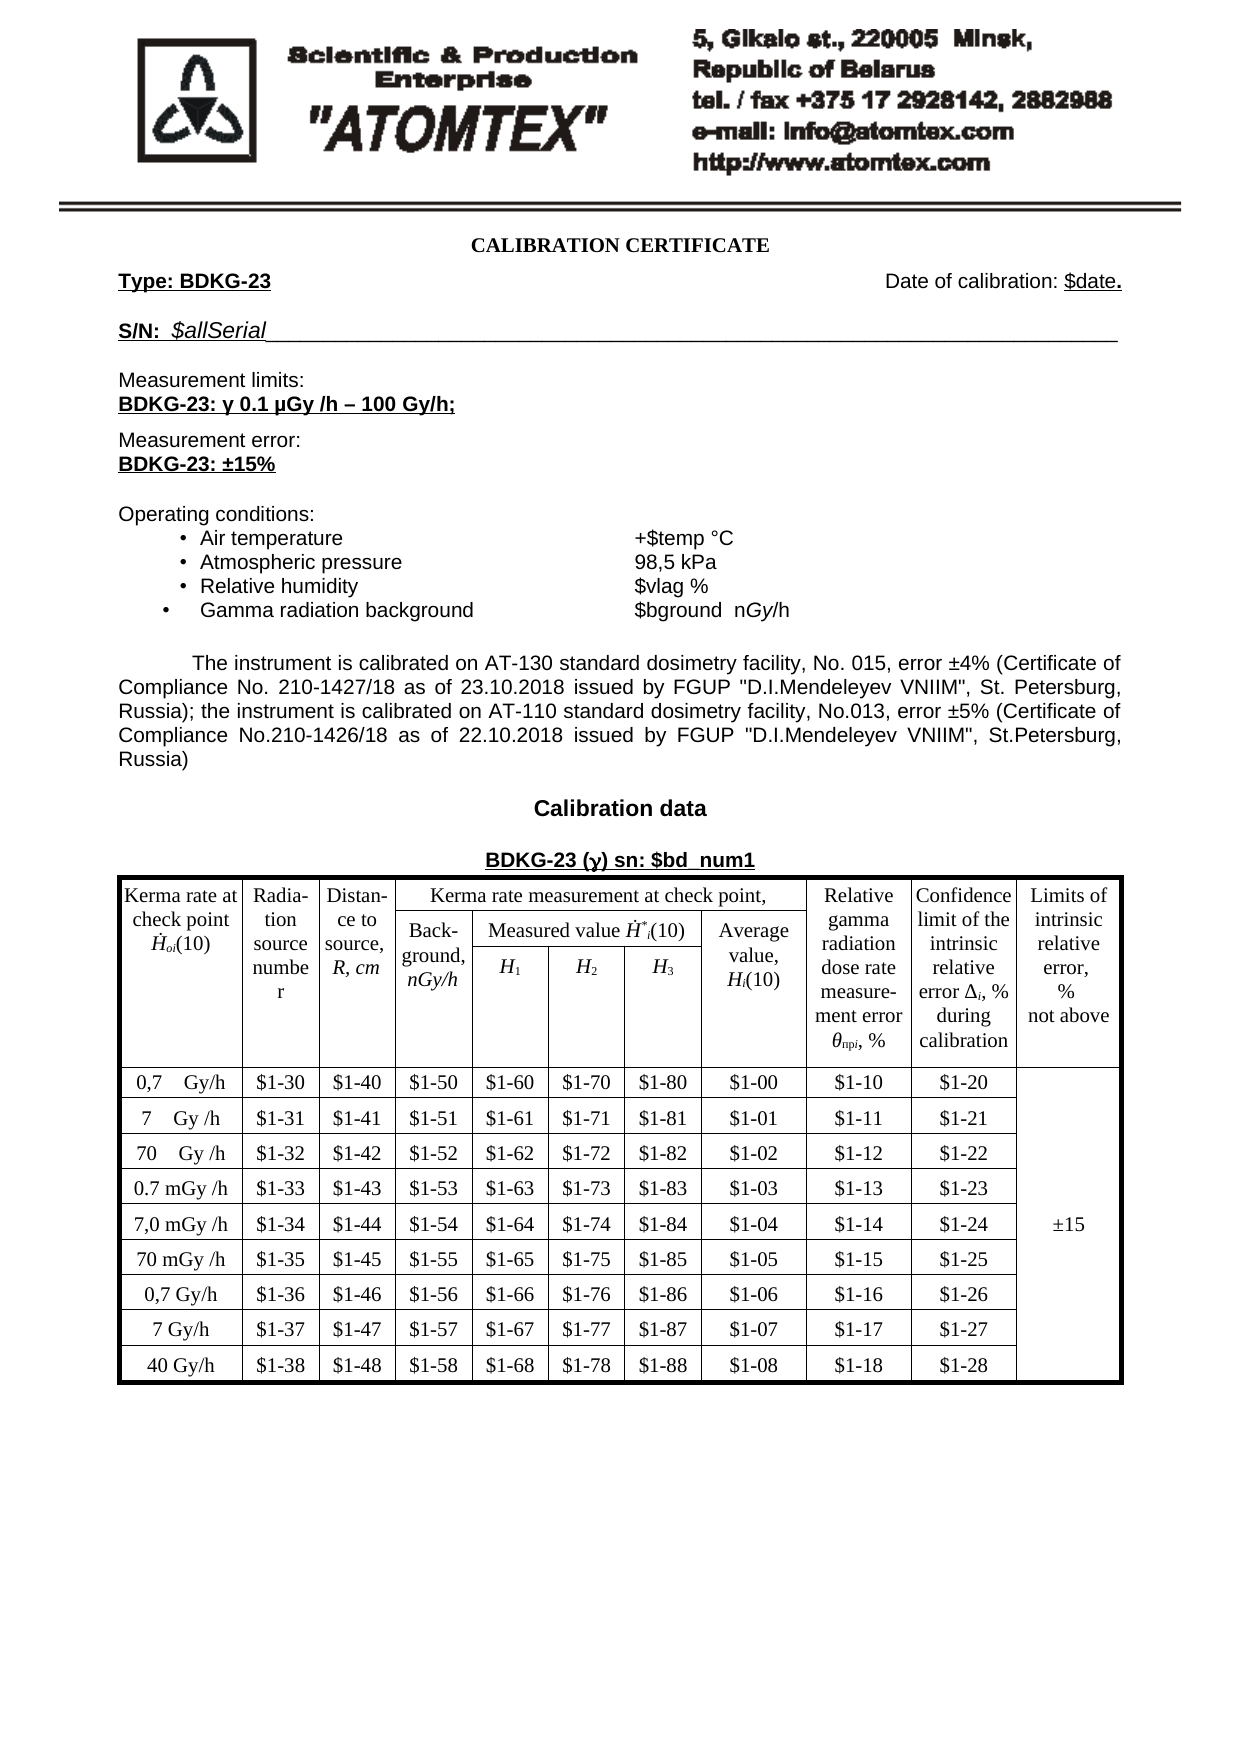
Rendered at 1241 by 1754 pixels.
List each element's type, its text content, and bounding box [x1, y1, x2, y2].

table_cell $1-80 [625, 1068, 701, 1097]
table_cell $1-47 [320, 1310, 395, 1344]
table_cell $1-61 [473, 1098, 548, 1133]
table_cell 0,7 Gy/h [122, 1068, 242, 1097]
table_cell $1-62 [473, 1134, 548, 1168]
table_cell Confidence limit of the intrinsic relative error Δi, % during calibration [912, 880, 1016, 1067]
table_cell $1-10 [807, 1068, 911, 1097]
table_cell $1-24 [912, 1204, 1016, 1238]
table_cell $1-17 [807, 1310, 911, 1344]
table_cell Limits of intrinsic relative error, % not above [1017, 880, 1119, 1067]
table_cell $1-76 [549, 1275, 624, 1309]
picture [59, 29, 1182, 233]
table_cell Relative gamma radiation dose rate measure-ment error θпрi, % [807, 880, 911, 1067]
table_cell $1-63 [473, 1169, 548, 1203]
table_cell $1-12 [807, 1134, 911, 1168]
table_cell $1-18 [807, 1346, 911, 1380]
text The instrument is calibrated on AT-130 standard dosimetry facility, No. 015, error ±4% (Certificate of Compliance No. 210-1427/18 as of 23.10.2018 issued by FGUP "D.I.Mendeleyev VNIIM", St. Petersburg, Russia); the instrument is calibrated on AT-110 standard dosimetry facility, No.013, error ±5% (Certificate of Compliance No.210-1426/18 as of 22.10.2018 issued by FGUP "D.I.Mendeleyev VNIIM", St.Petersburg, Russia) [118, 651, 1122, 771]
table_cell H3 [625, 947, 701, 1067]
table_cell $1-13 [807, 1169, 911, 1203]
list Relative humidity $vlag % [179, 574, 1122, 598]
table_header BDKG-23 () sn: $bd_num1 [119, 845, 1121, 875]
text CALIBRATION CERTIFICATE [118, 233, 1122, 257]
table_cell $1-58 [396, 1346, 472, 1380]
table_cell $1-85 [625, 1240, 701, 1274]
table_cell $1-04 [702, 1204, 806, 1238]
table_cell $1-72 [549, 1134, 624, 1168]
table_cell $1-45 [320, 1240, 395, 1274]
table_cell 7,0 mGy /h [122, 1204, 242, 1238]
table_cell $1-88 [625, 1346, 701, 1380]
table_cell $1-21 [912, 1098, 1016, 1133]
table_cell $1-75 [549, 1240, 624, 1274]
table_cell $1-67 [473, 1310, 548, 1344]
table_cell $1-46 [320, 1275, 395, 1309]
table_cell $1-51 [396, 1098, 472, 1133]
table_cell $1-23 [912, 1169, 1016, 1203]
table_cell $1-78 [549, 1346, 624, 1380]
table_cell $1-30 [243, 1068, 319, 1097]
table_cell Radia-tion source number [243, 880, 319, 1067]
text Operating conditions: [118, 502, 1122, 526]
table_cell $1-43 [320, 1169, 395, 1203]
table_cell $1-82 [625, 1134, 701, 1168]
table_cell $1-22 [912, 1134, 1016, 1168]
table_cell 40 Gy/h [122, 1346, 242, 1380]
table_cell $1-34 [243, 1204, 319, 1238]
table_cell $1-01 [702, 1098, 806, 1133]
table_cell $1-03 [702, 1169, 806, 1203]
table_cell 7 Gy/h [122, 1310, 242, 1344]
table_cell $1-84 [625, 1204, 701, 1238]
table_cell $1-16 [807, 1275, 911, 1309]
table_cell $1-65 [473, 1240, 548, 1274]
table_cell $1-68 [473, 1346, 548, 1380]
table_cell $1-11 [807, 1098, 911, 1133]
table_cell $1-07 [702, 1310, 806, 1344]
table_cell $1-42 [320, 1134, 395, 1168]
table_cell $1-60 [473, 1068, 548, 1097]
table_cell $1-14 [807, 1204, 911, 1238]
table_cell $1-15 [807, 1240, 911, 1274]
table_cell $1-87 [625, 1310, 701, 1344]
table_cell $1-25 [912, 1240, 1016, 1274]
table_cell $1-55 [396, 1240, 472, 1274]
table_cell 70 mGy /h [122, 1240, 242, 1274]
table_cell Back-ground, nGy/h [396, 911, 472, 1067]
table_cell $1-38 [243, 1346, 319, 1380]
list Air temperature +$temp °C [179, 526, 1122, 550]
table_cell $1-73 [549, 1169, 624, 1203]
text BDKG-23: ±15% [118, 451, 1122, 475]
list Gamma radiation background $bground nGy/h [162, 598, 1122, 622]
table_cell 7 Gy /h [122, 1098, 242, 1133]
table_cell $1-48 [320, 1346, 395, 1380]
table_cell $1-66 [473, 1275, 548, 1309]
table_cell $1-71 [549, 1098, 624, 1133]
table_cell $1-36 [243, 1275, 319, 1309]
table_cell $1-56 [396, 1275, 472, 1309]
table_cell $1-52 [396, 1134, 472, 1168]
table_cell $1-40 [320, 1068, 395, 1097]
table_cell H2 [549, 947, 624, 1067]
table_cell $1-20 [912, 1068, 1016, 1097]
table_cell $1-86 [625, 1275, 701, 1309]
table_cell $1-00 [702, 1068, 806, 1097]
table_cell $1-37 [243, 1310, 319, 1344]
table_cell $1-64 [473, 1204, 548, 1238]
table_cell Kerma rate at check point Ḣoi(10) [122, 880, 242, 1067]
list Atmospheric pressure 98,5 kPa [179, 550, 1122, 574]
table_cell $1-54 [396, 1204, 472, 1238]
table_cell Kerma rate measurement at check point, [396, 880, 806, 910]
table_cell $1-44 [320, 1204, 395, 1238]
table_cell $1-05 [702, 1240, 806, 1274]
table_cell $1-31 [243, 1098, 319, 1133]
text Measurement error: [118, 427, 1122, 451]
table_cell $1-32 [243, 1134, 319, 1168]
table_cell Average value, Hi(10) [702, 911, 806, 1067]
table_cell Measured value Ḣ*i(10) [473, 911, 701, 946]
text Calibration data [118, 794, 1122, 821]
text Measurement limits: [118, 368, 1122, 392]
table_cell H1 [473, 947, 548, 1067]
table_cell $1-02 [702, 1134, 806, 1168]
table_cell $1-26 [912, 1275, 1016, 1309]
text BDKG-23: γ 0.1 µGy /h – 100 Gy/h; [118, 392, 1122, 416]
table_cell $1-70 [549, 1068, 624, 1097]
table_cell 70 Gy /h [122, 1134, 242, 1168]
table_cell $1-27 [912, 1310, 1016, 1344]
table_cell ±15 [1017, 1068, 1119, 1380]
table_cell $1-53 [396, 1169, 472, 1203]
text Type: BDKG-23 Date of calibration: $date. [118, 269, 1122, 293]
table_cell $1-81 [625, 1098, 701, 1133]
table_cell $1-33 [243, 1169, 319, 1203]
text S/N: $allSerial [118, 317, 1122, 344]
table_cell $1-77 [549, 1310, 624, 1344]
table_cell $1-06 [702, 1275, 806, 1309]
table_cell $1-35 [243, 1240, 319, 1274]
table_cell 0.7 mGy /h [122, 1169, 242, 1203]
table_cell 0,7 Gy/h [122, 1275, 242, 1309]
table_cell $1-28 [912, 1346, 1016, 1380]
table_cell $1-83 [625, 1169, 701, 1203]
table_cell $1-57 [396, 1310, 472, 1344]
table_cell $1-41 [320, 1098, 395, 1133]
table_cell $1-50 [396, 1068, 472, 1097]
table_cell $1-08 [702, 1346, 806, 1380]
table_cell $1-74 [549, 1204, 624, 1238]
table_cell Distan-ce to source, R, сm [320, 880, 395, 1067]
